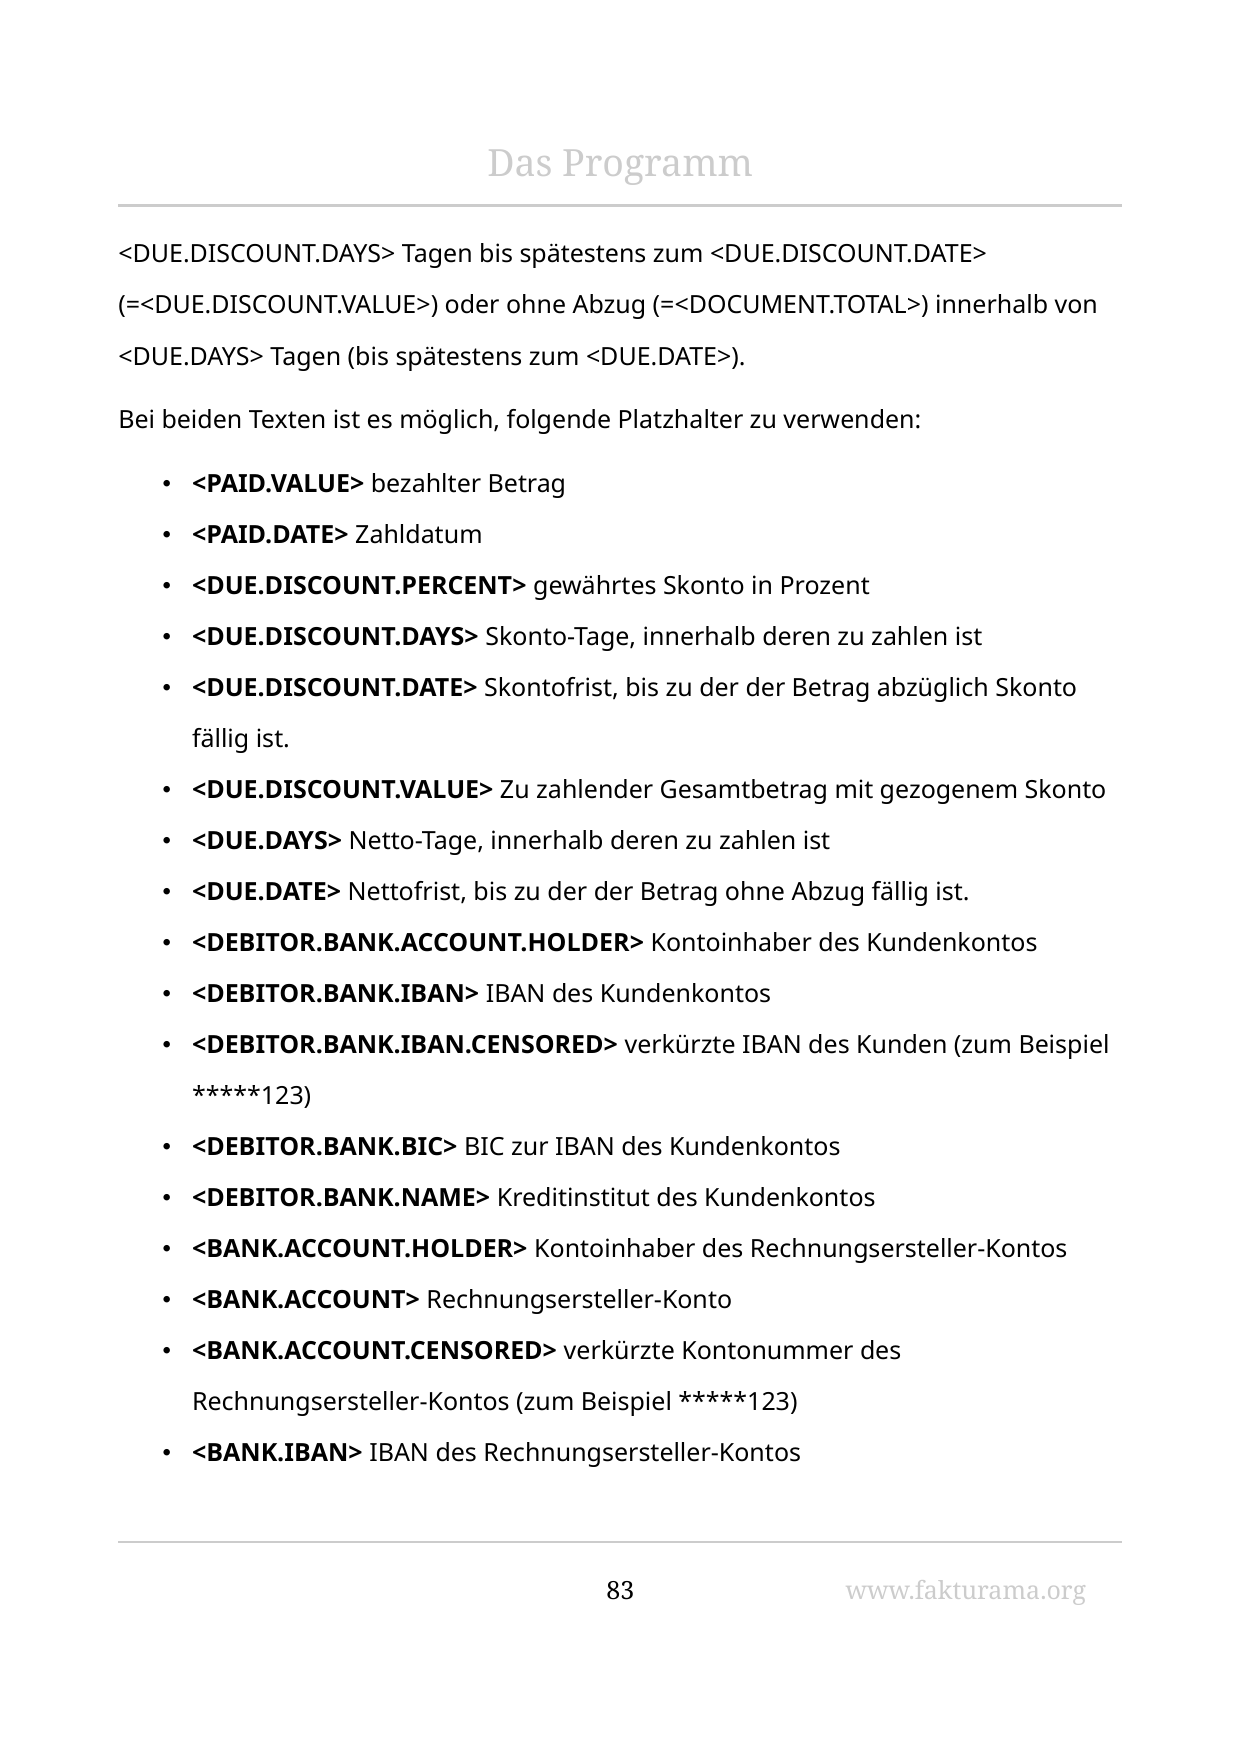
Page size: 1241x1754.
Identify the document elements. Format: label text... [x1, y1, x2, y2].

list <DEBITOR.BANK.IBAN> IBAN des Kundenkontos [162, 976, 1122, 1010]
list <BANK.ACCOUNT.CENSORED> verkürzte Kontonummer des Rechnungsersteller-Kontos (zum Beispiel *****123) [162, 1333, 1122, 1418]
text Bei beiden Texten ist es möglich, folgende Platzhalter zu verwenden: [118, 402, 1122, 436]
list <BANK.ACCOUNT> Rechnungsersteller-Konto [162, 1282, 1122, 1316]
list <DUE.DAYS> Netto-Tage, innerhalb deren zu zahlen ist [162, 823, 1122, 857]
list <DEBITOR.BANK.NAME> Kreditinstitut des Kundenkontos [162, 1180, 1122, 1214]
list <DEBITOR.BANK.ACCOUNT.HOLDER> Kontoinhaber des Kundenkontos [162, 925, 1122, 959]
list <DUE.DISCOUNT.DATE> Skontofrist, bis zu der der Betrag abzüglich Skonto fällig ist. [162, 669, 1122, 754]
list <PAID.DATE> Zahldatum [162, 516, 1122, 550]
text <DUE.DISCOUNT.DAYS> Tagen bis spätestens zum <DUE.DISCOUNT.DATE> (=<DUE.DISCOUNT.VALUE>) oder ohne Abzug (=<DOCUMENT.TOTAL>) innerhalb von <DUE.DAYS> Tagen (bis spätestens zum <DUE.DATE>). [118, 236, 1122, 372]
list <PAID.VALUE> bezahlter Betrag [162, 465, 1122, 499]
list <DUE.DISCOUNT.PERCENT> gewährtes Skonto in Prozent [162, 567, 1122, 601]
list <DUE.DISCOUNT.VALUE> Zu zahlender Gesamtbetrag mit gezogenem Skonto [162, 772, 1122, 806]
list <BANK.IBAN> IBAN des Rechnungsersteller-Kontos [162, 1435, 1122, 1469]
list <DEBITOR.BANK.BIC> BIC zur IBAN des Kundenkontos [162, 1129, 1122, 1163]
list <DUE.DISCOUNT.DAYS> Skonto-Tage, innerhalb deren zu zahlen ist [162, 618, 1122, 652]
list <DUE.DATE> Nettofrist, bis zu der der Betrag ohne Abzug fällig ist. [162, 874, 1122, 908]
list <DEBITOR.BANK.IBAN.CENSORED> verkürzte IBAN des Kunden (zum Beispiel *****123) [162, 1027, 1122, 1112]
list <BANK.ACCOUNT.HOLDER> Kontoinhaber des Rechnungsersteller-Kontos [162, 1231, 1122, 1265]
